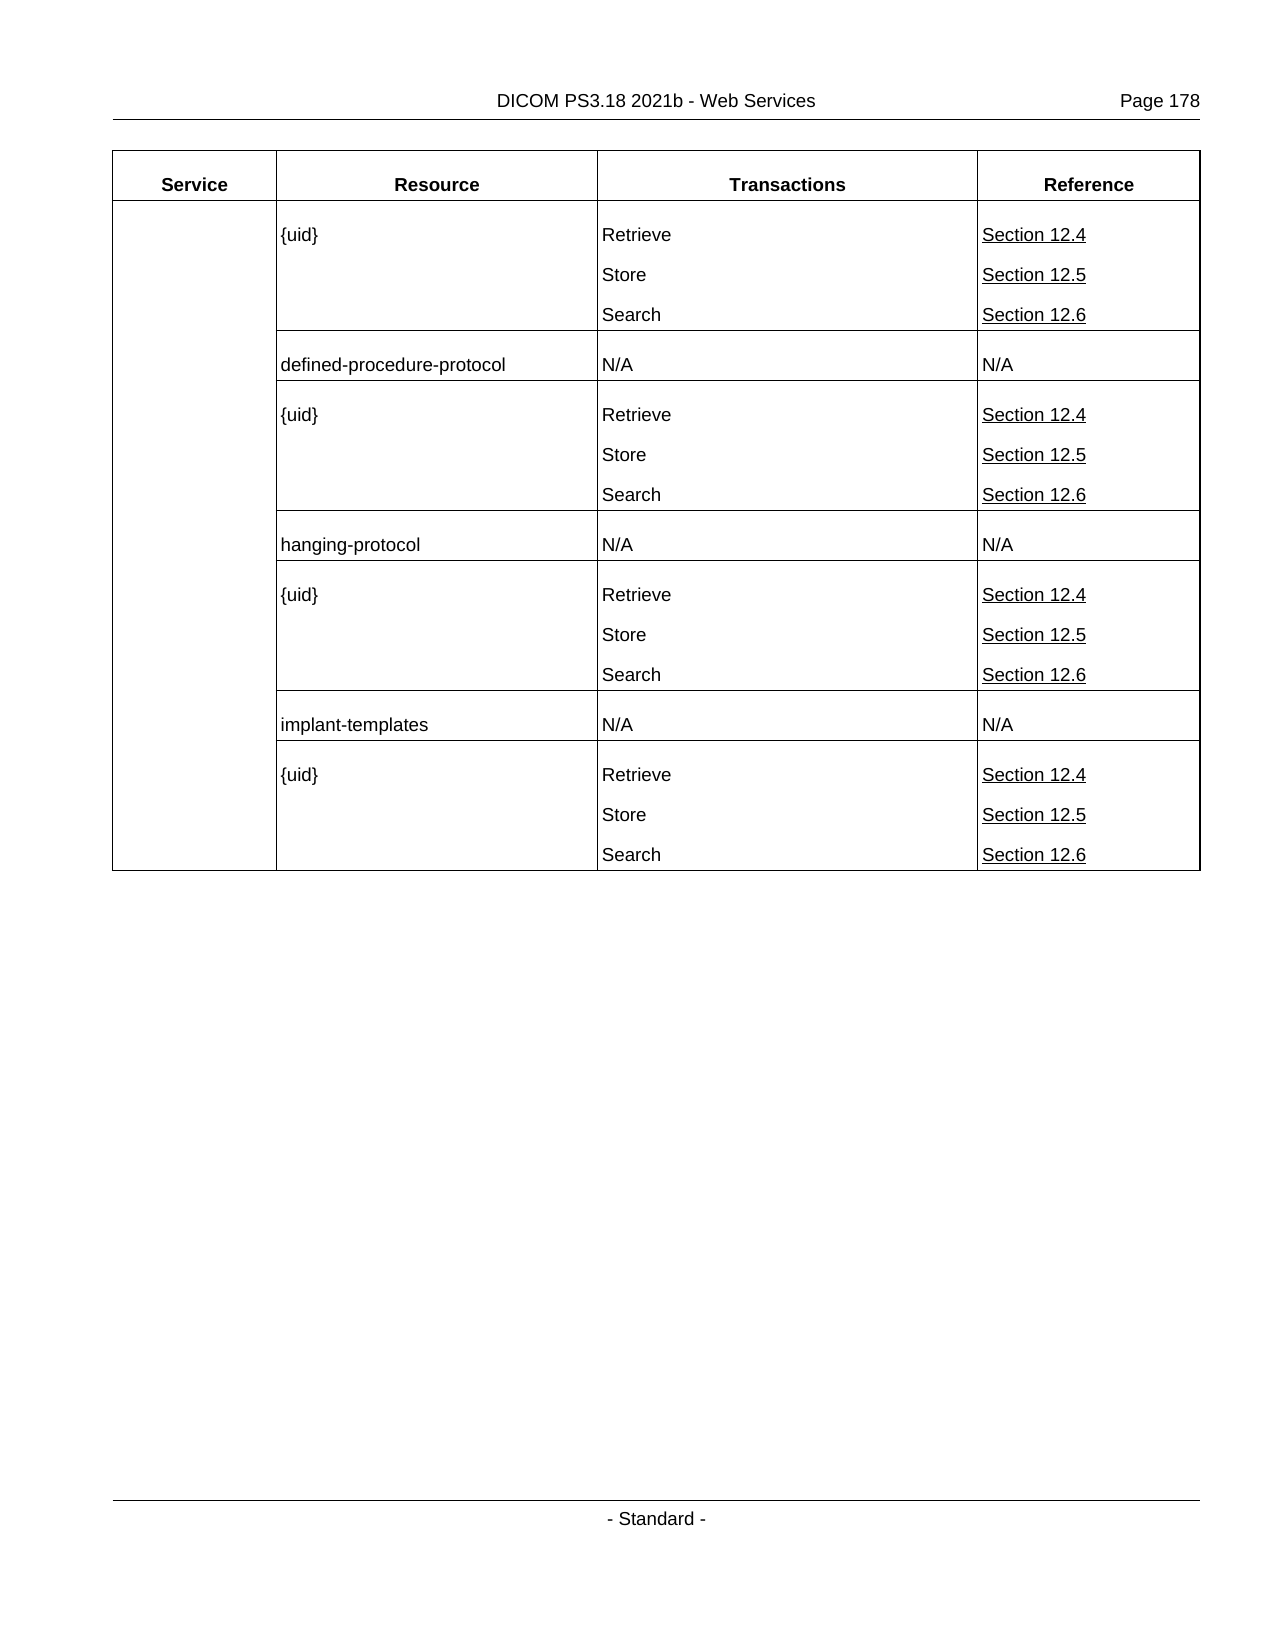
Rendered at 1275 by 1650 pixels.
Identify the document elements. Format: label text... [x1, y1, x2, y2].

table_cell implant-templates [277, 691, 597, 740]
table_cell [113, 201, 276, 870]
table_cell hanging-protocol [277, 511, 597, 560]
table_header Reference [978, 151, 1199, 200]
table_header Transactions [598, 151, 977, 200]
table_cell {uid} [277, 561, 597, 690]
table_header Service [113, 151, 276, 200]
table_cell {uid} [277, 381, 597, 510]
table_cell Retrieve Store Search [598, 741, 977, 870]
table_cell Retrieve Store Search [598, 201, 977, 330]
table_cell Section 12.4 Section 12.5 Section 12.6 [978, 381, 1199, 510]
table_cell defined-procedure-protocol [277, 331, 597, 380]
table_cell N/A [978, 691, 1199, 740]
table_cell Retrieve Store Search [598, 561, 977, 690]
table_cell {uid} [277, 741, 597, 870]
table_cell N/A [598, 511, 977, 560]
table_cell Retrieve Store Search [598, 381, 977, 510]
table_cell N/A [598, 691, 977, 740]
table_cell Section 12.4 Section 12.5 Section 12.6 [978, 741, 1199, 870]
table_cell N/A [598, 331, 977, 380]
table_cell N/A [978, 511, 1199, 560]
table_cell {uid} [277, 201, 597, 330]
table_header Resource [277, 151, 597, 200]
table_cell Section 12.4 Section 12.5 Section 12.6 [978, 201, 1199, 330]
table_cell N/A [978, 331, 1199, 380]
table_cell Section 12.4 Section 12.5 Section 12.6 [978, 561, 1199, 690]
